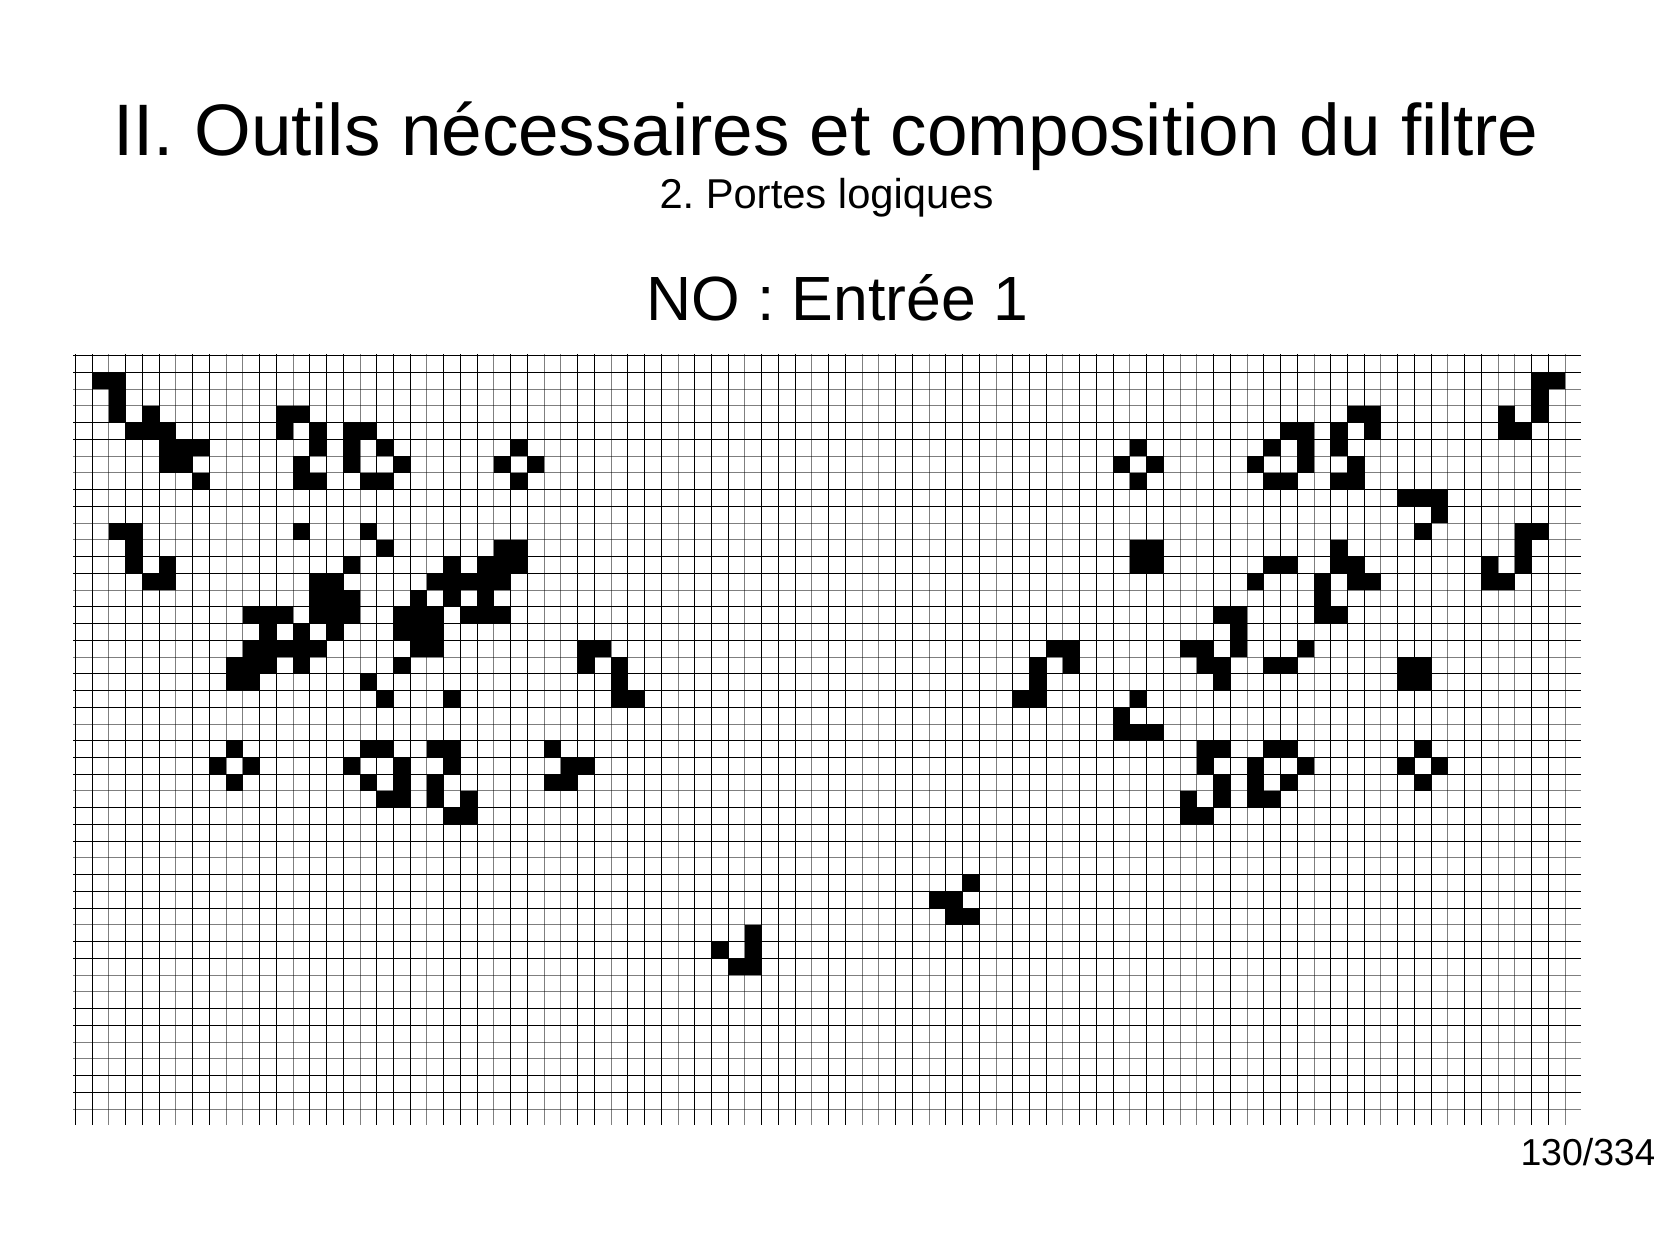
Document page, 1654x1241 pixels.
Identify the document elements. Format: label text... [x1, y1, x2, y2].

text_box NO : Entrée 1 [631, 256, 1044, 342]
picture [73, 354, 1581, 1125]
text_box <number>/334 [1505, 1124, 1654, 1182]
title II. Outils nécessaires et composition du filtre 2. Portes logiques [82, 49, 1571, 257]
